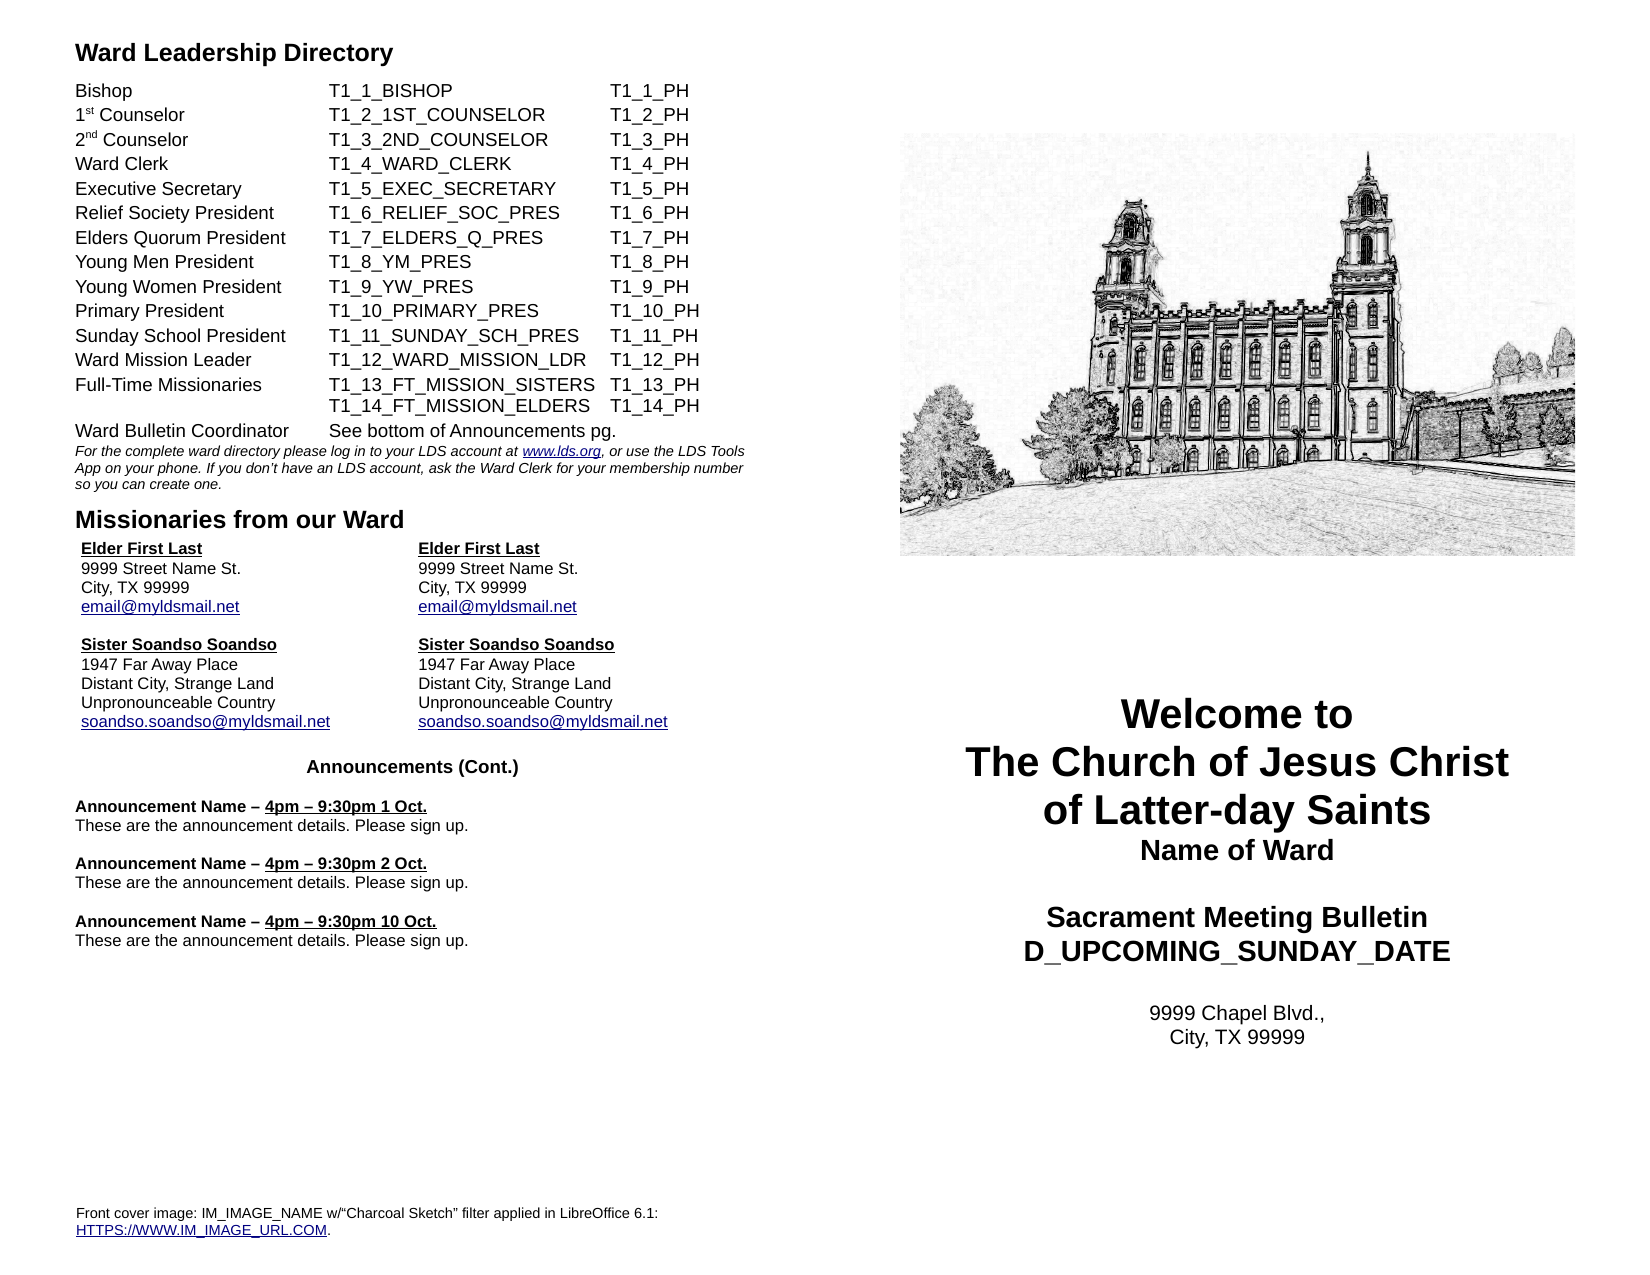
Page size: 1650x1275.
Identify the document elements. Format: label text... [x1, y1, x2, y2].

table_cell Ward Bulletin Coordinator [75, 418, 329, 442]
text Announcement Name – 4pm – 9:30pm 2 Oct. [75, 854, 750, 873]
text Announcement Name – 4pm – 9:30pm 10 Oct. [75, 912, 750, 931]
table_cell T1_7_ELDERS_Q_PRES [329, 225, 610, 249]
table_cell T1_9_YW_PRES [329, 274, 610, 298]
table_cell 2nd Counselor [75, 127, 329, 152]
table_cell T1_4_WARD_CLERK [329, 152, 610, 176]
table_header Elder First Last 9999 Street Name St. City, TX 99999 email@myldsmail.net Sister Soandso Soandso 1947 Far Away Place Distant City, Strange Land Unpronounceable Country soandso.soandso@myldsmail.net [75, 534, 412, 737]
table_cell T1_12_WARD_MISSION_LDR [329, 348, 610, 372]
table_cell T1_13_PH T1_14_PH [610, 372, 751, 418]
table_header T1_1_BISHOP [329, 78, 610, 103]
table_cell Executive Secretary [75, 176, 329, 201]
table_cell T1_10_PH [610, 299, 751, 323]
table_cell T1_2_1ST_COUNSELOR [329, 103, 610, 127]
table_cell Elders Quorum President [75, 225, 329, 249]
text Announcements (Cont.) [75, 756, 750, 777]
table_cell T1_8_YM_PRES [329, 250, 610, 274]
text These are the announcement details. Please sign up. [75, 931, 750, 950]
text These are the announcement details. Please sign up. [75, 816, 750, 835]
table_cell T1_10_PRIMARY_PRES [329, 299, 610, 323]
text For the complete ward directory please log in to your LDS account at www.lds.org, or use the LDS Tools App on your phone. If you don’t have an LDS account, ask the Ward Clerk for your membership number so you can create one. [75, 442, 750, 493]
table_header Bishop [75, 78, 329, 103]
table_cell T1_2_PH [610, 103, 751, 127]
table_cell T1_12_PH [610, 348, 751, 372]
table_cell See bottom of Announcements pg. [329, 418, 751, 442]
table_cell T1_9_PH [610, 274, 751, 298]
table_cell T1_5_EXEC_SECRETARY [329, 176, 610, 201]
table_cell Ward Mission Leader [75, 348, 329, 372]
table_cell Ward Clerk [75, 152, 329, 176]
table_cell T1_13_FT_MISSION_SISTERS T1_14_FT_MISSION_ELDERS [329, 372, 610, 418]
table_cell Primary President [75, 299, 329, 323]
table_header T1_1_PH [610, 78, 751, 103]
table_cell T1_6_PH [610, 201, 751, 225]
table_cell Young Men President [75, 250, 329, 274]
table_cell T1_7_PH [610, 225, 751, 249]
text These are the announcement details. Please sign up. [75, 873, 750, 892]
table_cell Young Women President [75, 274, 329, 298]
picture [900, 133, 1575, 556]
table_cell Relief Society President [75, 201, 329, 225]
table_cell T1_11_SUNDAY_SCH_PRES [329, 323, 610, 347]
table_cell T1_4_PH [610, 152, 751, 176]
text Ward Leadership Directory [75, 37, 750, 66]
text Missionaries from our Ward [75, 505, 750, 533]
table_cell Sunday School President [75, 323, 329, 347]
table_cell T1_5_PH [610, 176, 751, 201]
table_cell 1st Counselor [75, 103, 329, 127]
table_cell T1_3_2ND_COUNSELOR [329, 127, 610, 152]
table_cell Full-Time Missionaries [75, 372, 329, 418]
table_cell T1_11_PH [610, 323, 751, 347]
table_cell T1_3_PH [610, 127, 751, 152]
text Announcement Name – 4pm – 9:30pm 1 Oct. [75, 797, 750, 816]
table_cell T1_6_RELIEF_SOC_PRES [329, 201, 610, 225]
table_header Elder First Last 9999 Street Name St. City, TX 99999 email@myldsmail.net Sister Soandso Soandso 1947 Far Away Place Distant City, Strange Land Unpronounceable Country soandso.soandso@myldsmail.net [413, 534, 750, 737]
table_cell T1_8_PH [610, 250, 751, 274]
